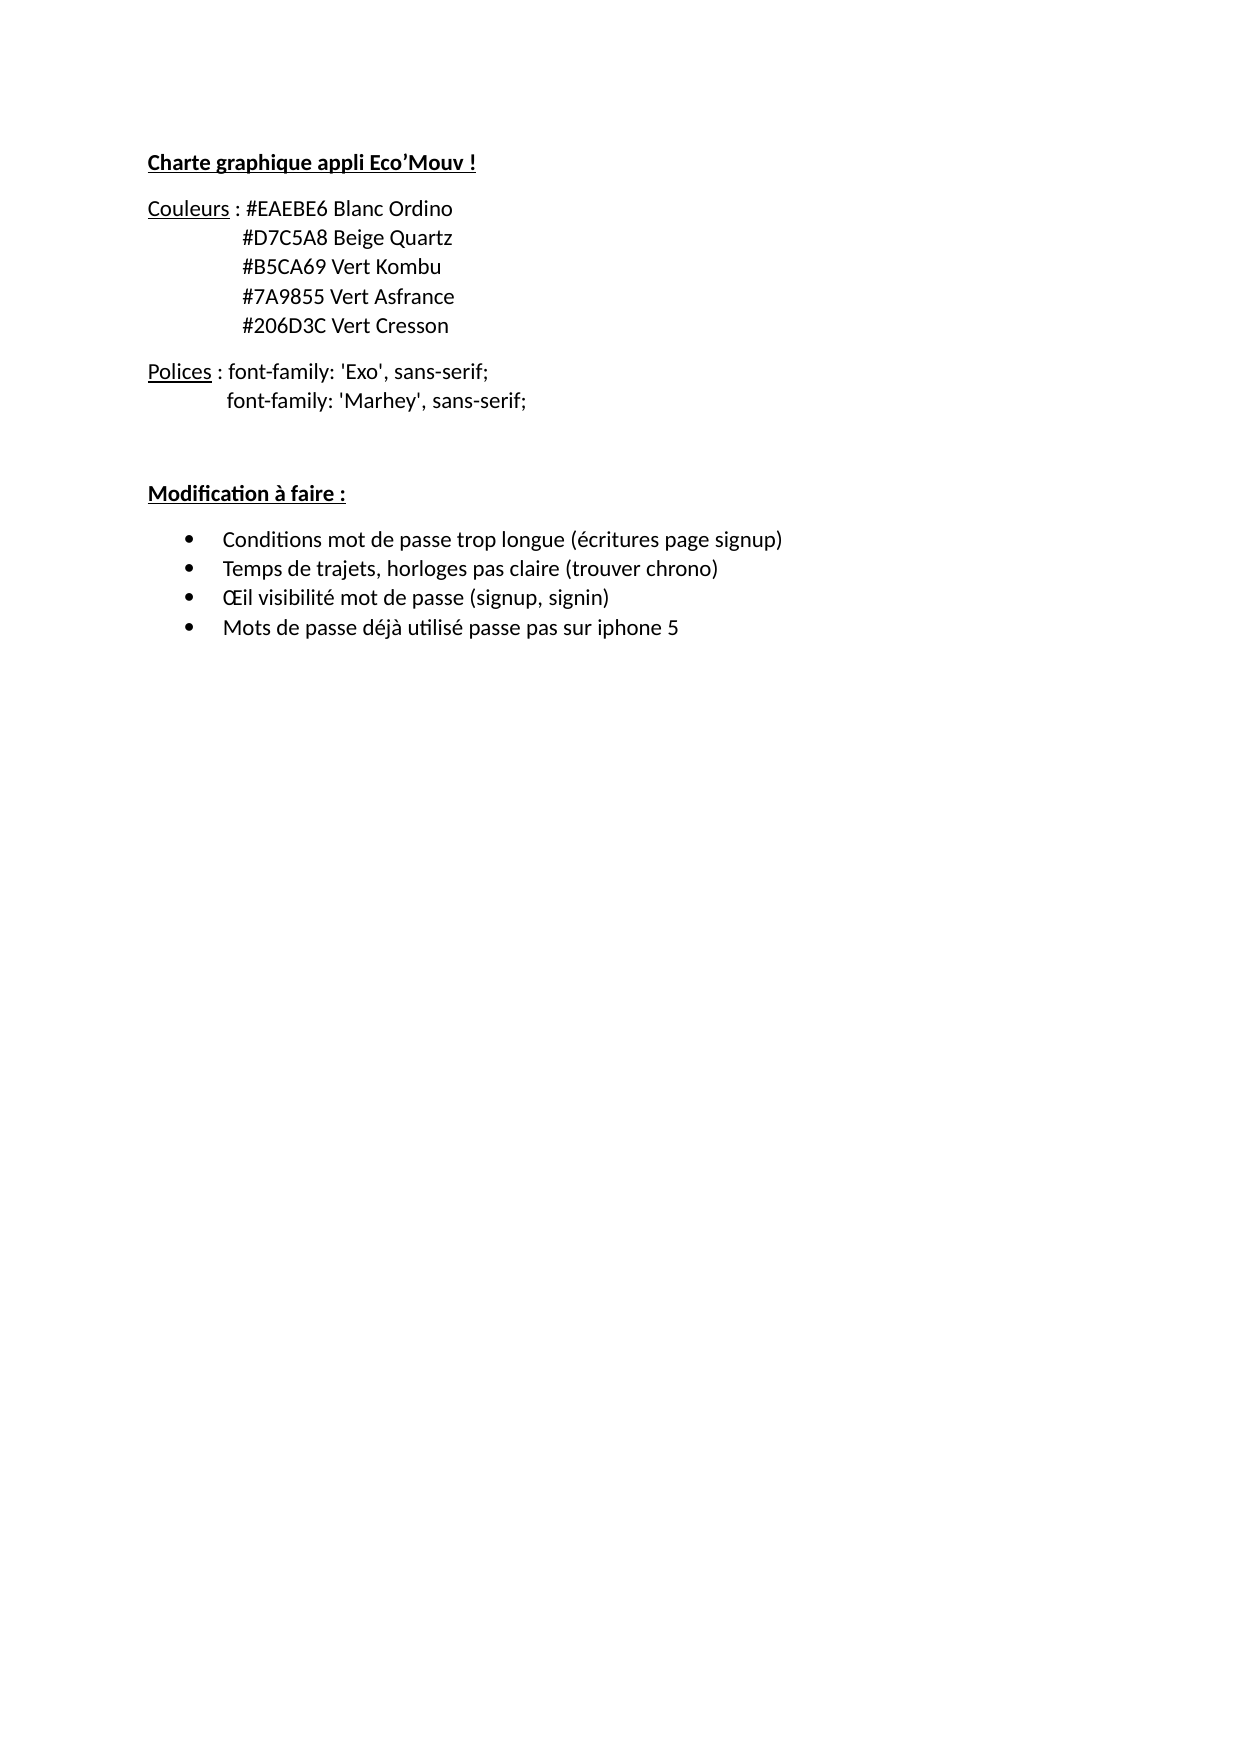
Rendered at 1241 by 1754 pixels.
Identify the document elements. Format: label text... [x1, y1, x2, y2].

list Mots de passe déjà utilisé passe pas sur iphone 5 [185, 613, 1093, 641]
list Temps de trajets, horloges pas claire (trouver chrono) [185, 554, 1093, 582]
text Polices : font-family: 'Exo', sans-serif; font-family: 'Marhey', sans-serif; [148, 357, 1093, 414]
list Œil visibilité mot de passe (signup, signin) [185, 583, 1093, 611]
text Modification à faire : [148, 479, 1093, 507]
text Couleurs : #EAEBE6 Blanc Ordino #D7C5A8 Beige Quartz #B5CA69 Vert Kombu #7A9855 Vert Asfrance #206D3C Vert Cresson [148, 194, 1093, 339]
list Conditions mot de passe trop longue (écritures page signup) [185, 525, 1093, 553]
text Charte graphique appli Eco’Mouv ! [148, 148, 1093, 176]
